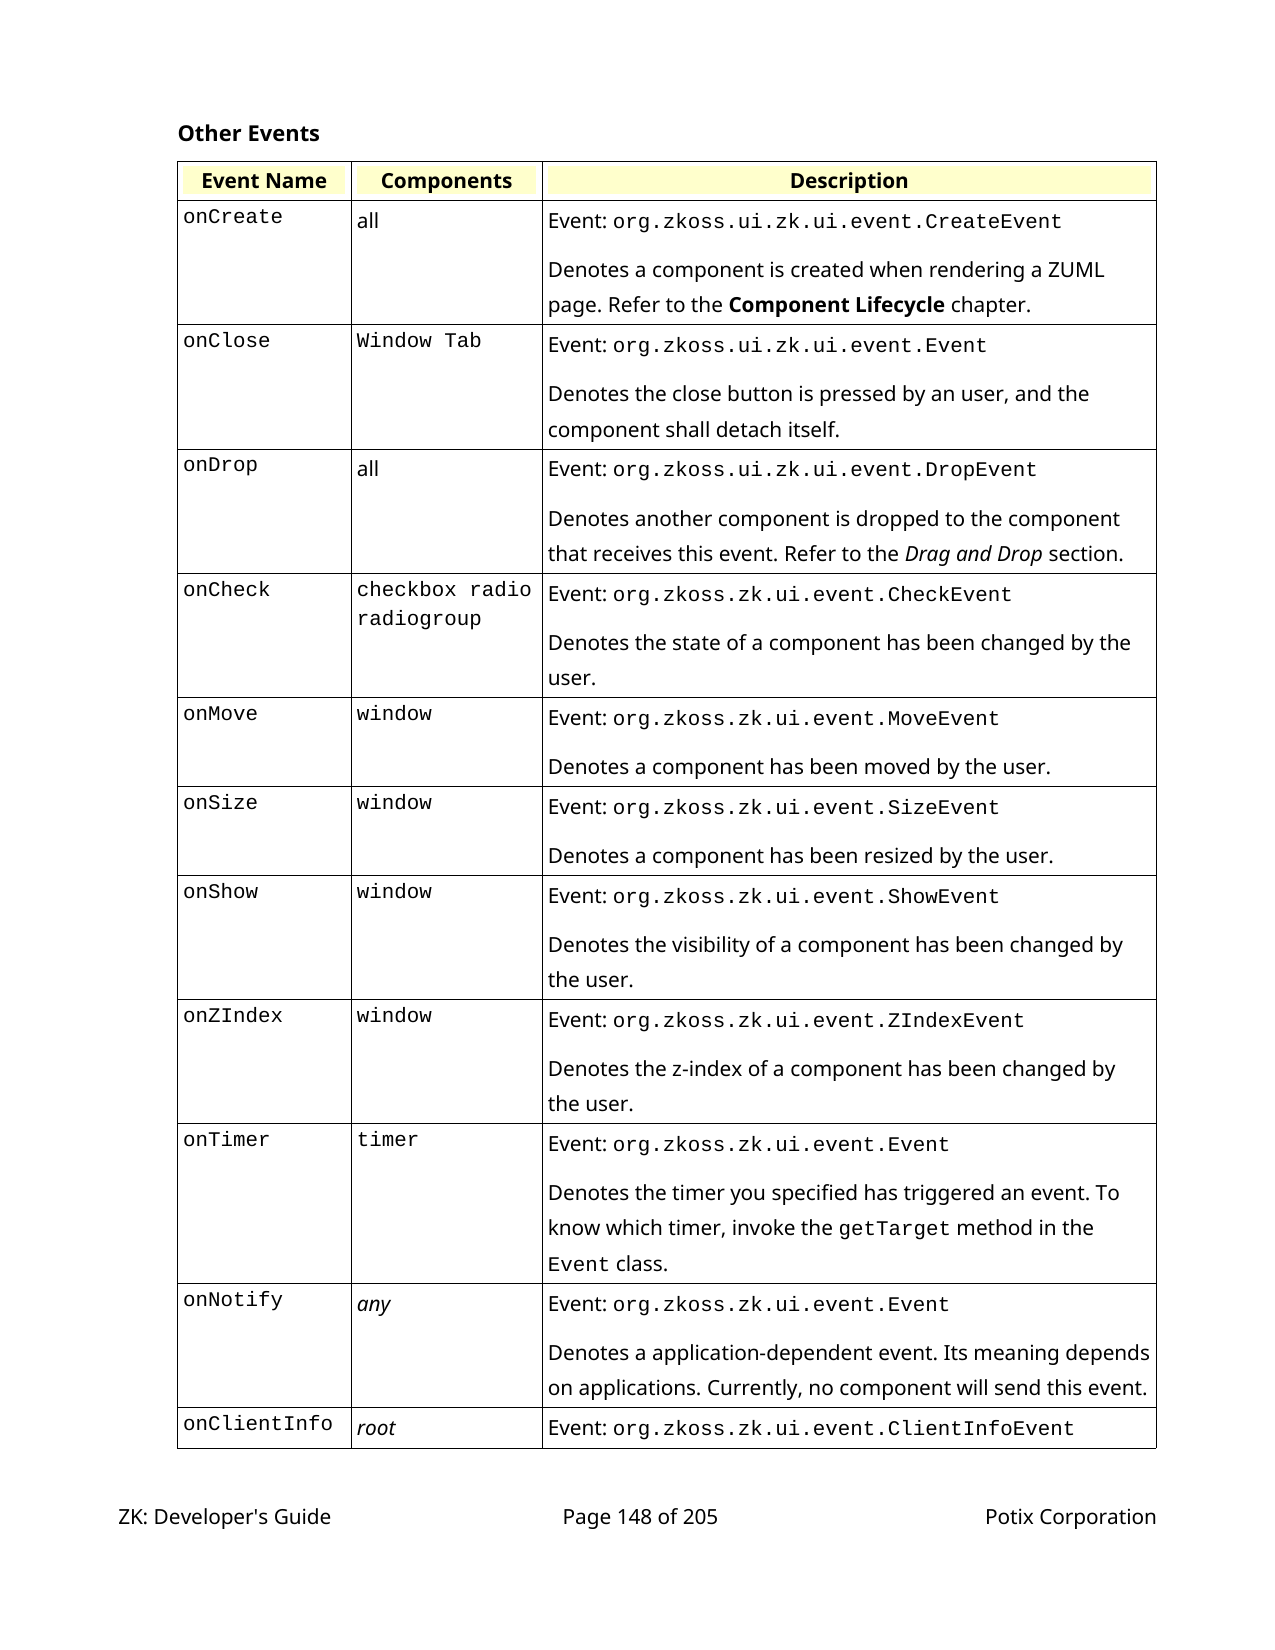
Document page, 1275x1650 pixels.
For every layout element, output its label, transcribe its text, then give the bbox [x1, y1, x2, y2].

table_cell Event: org.zkoss.ui.zk.ui.event.DropEvent Denotes another component is dropped to the component that receives this event. Refer to the Drag and Drop section. [543, 450, 1156, 573]
table_cell all [352, 201, 542, 324]
table_cell onDrop [178, 450, 351, 573]
table_cell window [352, 876, 542, 999]
table_cell onCheck [178, 574, 351, 697]
table_cell window [352, 787, 542, 875]
table_cell Event: org.zkoss.zk.ui.event.ZIndexEvent Denotes the z-index of a component has been changed by the user. [543, 1000, 1156, 1123]
table_cell onShow [178, 876, 351, 999]
subtitle Other Events [177, 118, 1157, 148]
table_cell root [352, 1408, 542, 1448]
table_header Description [543, 162, 1156, 200]
table_cell onTimer [178, 1124, 351, 1283]
table_cell onZIndex [178, 1000, 351, 1123]
table_cell Event: org.zkoss.zk.ui.event.MoveEvent Denotes a component has been moved by the user. [543, 698, 1156, 786]
table_cell timer [352, 1124, 542, 1283]
table_cell Event: org.zkoss.zk.ui.event.Event Denotes the timer you specified has triggered an event. To know which timer, invoke the getTarget method in the Event class. [543, 1124, 1156, 1283]
table_cell window [352, 698, 542, 786]
table_cell window [352, 1000, 542, 1123]
table_cell Event: org.zkoss.ui.zk.ui.event.CreateEvent Denotes a component is created when rendering a ZUML page. Refer to the Component Lifecycle chapter. [543, 201, 1156, 324]
table_cell Event: org.zkoss.zk.ui.event.ClientInfoEvent [543, 1408, 1156, 1448]
table_cell Event: org.zkoss.zk.ui.event.ShowEvent Denotes the visibility of a component has been changed by the user. [543, 876, 1156, 999]
table_cell Event: org.zkoss.zk.ui.event.Event Denotes a application-dependent event. Its meaning depends on applications. Currently, no component will send this event. [543, 1284, 1156, 1407]
table_cell Event: org.zkoss.ui.zk.ui.event.Event Denotes the close button is pressed by an user, and the component shall detach itself. [543, 325, 1156, 449]
table_cell checkbox radio radiogroup [352, 574, 542, 697]
table_cell Window Tab [352, 325, 542, 449]
table_cell Event: org.zkoss.zk.ui.event.CheckEvent Denotes the state of a component has been changed by the user. [543, 574, 1156, 697]
table_cell Event: org.zkoss.zk.ui.event.SizeEvent Denotes a component has been resized by the user. [543, 787, 1156, 875]
table_cell onClose [178, 325, 351, 449]
table_cell onNotify [178, 1284, 351, 1407]
table_header Event Name [178, 162, 351, 200]
table_cell onSize [178, 787, 351, 875]
table_cell onClientInfo [178, 1408, 351, 1448]
table_cell all [352, 450, 542, 573]
table_header Components [352, 162, 542, 200]
table_cell onCreate [178, 201, 351, 324]
table_cell any [352, 1284, 542, 1407]
table_cell onMove [178, 698, 351, 786]
